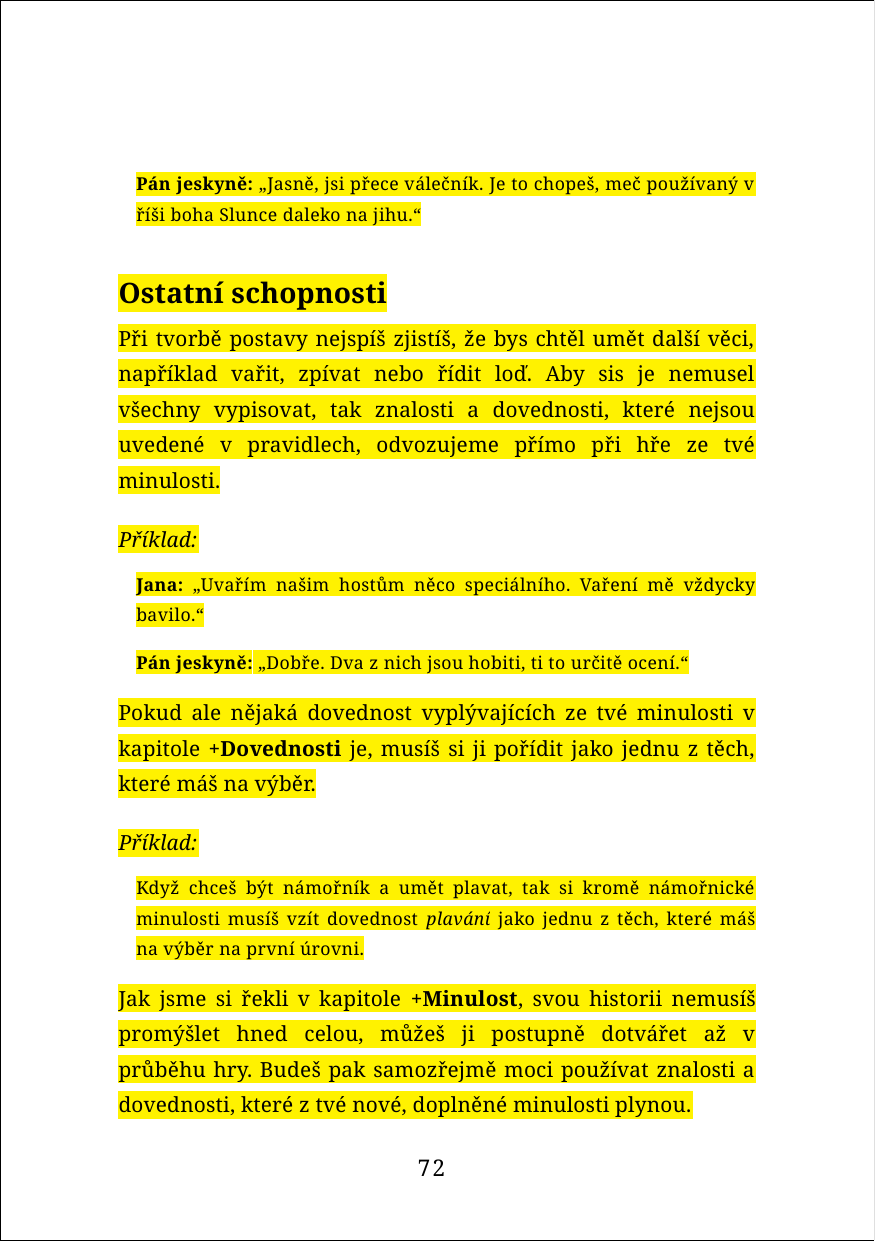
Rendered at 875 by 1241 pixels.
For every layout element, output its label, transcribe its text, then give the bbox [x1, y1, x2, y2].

text Jana: „Uvařím našim hostům něco speciálního. Vaření mě vždycky bavilo.“ [136, 572, 756, 627]
text Pán jeskyně: „Jasně, jsi přece válečník. Je to chopeš, meč používaný v říši boha Slunce daleko na jihu.“ [136, 172, 756, 226]
text Když chceš být námořník a umět plavat, tak si kromě námořnické minulosti musíš vzít dovednost plavání jako jednu z těch, které máš na výběr na první úrovni. [136, 876, 756, 960]
text Pán jeskyně: „Dobře. Dva z nich jsou hobiti, ti to určitě ocení.“ [136, 650, 756, 674]
text Při tvorbě postavy nejspíš zjistíš, že bys chtěl umět další věci, například vařit, zpívat nebo řídit loď. Aby sis je nemusel všechny vypisovat, tak znalosti a dovednosti, které nejsou uvedené v pravidlech, odvozujeme přímo při hře ze tvé minulosti. [118, 324, 756, 494]
subtitle Ostatní schopnosti [118, 273, 756, 312]
text Jak jsme si řekli v kapitole +Minulost, svou historii nemusíš promýšlet hned celou, můžeš ji postupně dotvářet až v průběhu hry. Budeš pak samozřejmě moci používat znalosti a dovednosti, které z tvé nové, doplněné minulosti plynou. [118, 984, 756, 1119]
text Příklad: [118, 828, 756, 857]
text Pokud ale nějaká dovednost vyplývajících ze tvé minulosti v kapitole +Dovednosti je, musíš si ji pořídit jako jednu z těch, které máš na výběr. [118, 698, 756, 798]
text Příklad: [118, 525, 756, 553]
